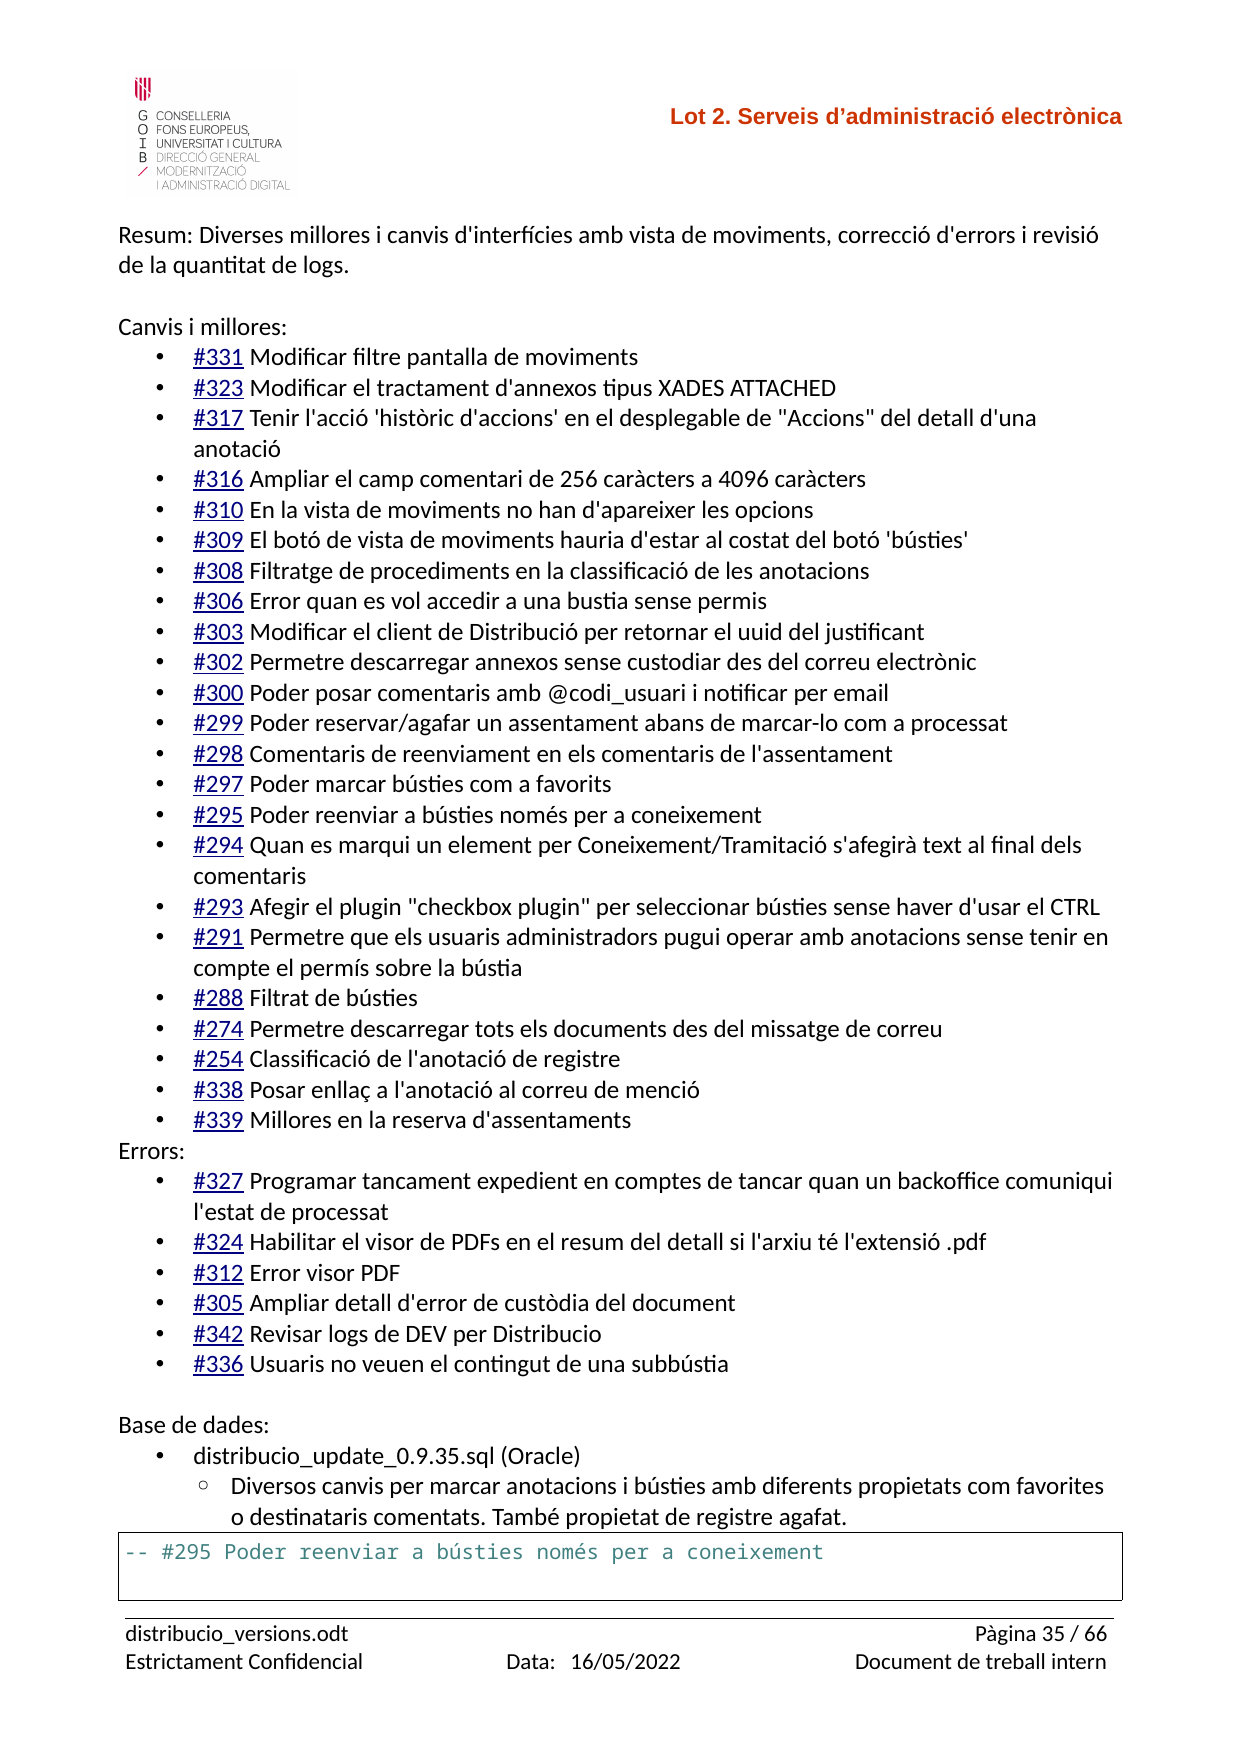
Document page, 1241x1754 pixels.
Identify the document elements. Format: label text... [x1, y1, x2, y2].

list #339 Millores en la reserva d'assentaments [156, 1104, 1122, 1135]
list #308 Filtratge de procediments en la classificació de les anotacions [156, 555, 1122, 585]
list #310 En la vista de moviments no han d'apareixer les opcions [156, 494, 1122, 524]
list #327 Programar tancament expedient en comptes de tancar quan un backoffice comuniqui l'estat de processat [156, 1165, 1122, 1226]
list #312 Error visor PDF [156, 1257, 1122, 1287]
list #306 Error quan es vol accedir a una bustia sense permis [156, 585, 1122, 616]
list #300 Poder posar comentaris amb @codi_usuari i notificar per email [156, 677, 1122, 707]
list distribucio_update_0.9.35.sql (Oracle) [156, 1440, 1122, 1471]
text Canvis i millores: [118, 311, 1122, 341]
list #295 Poder reenviar a bústies només per a coneixement [156, 799, 1122, 829]
list #309 El botó de vista de moviments hauria d'estar al costat del botó 'bústies' [156, 524, 1122, 555]
text Resum: Diverses millores i canvis d'interfícies amb vista de moviments, correcció d'errors i revisió de la quantitat de logs. [118, 219, 1122, 280]
text Base de dades: [118, 1409, 1122, 1440]
list #294 Quan es marqui un element per Coneixement/Tramitació s'afegirà text al final dels comentaris [156, 829, 1122, 891]
list #331 Modificar filtre pantalla de moviments [156, 341, 1122, 372]
picture [126, 70, 299, 197]
list #254 Classificació de l'anotació de registre [156, 1043, 1122, 1074]
list #298 Comentaris de reenviament en els comentaris de l'assentament [156, 738, 1122, 768]
list #293 Afegir el plugin "checkbox plugin" per seleccionar bústies sense haver d'usar el CTRL [156, 891, 1122, 921]
list #299 Poder reservar/agafar un assentament abans de marcar-lo com a processat [156, 707, 1122, 738]
list #316 Ampliar el camp comentari de 256 caràcters a 4096 caràcters [156, 463, 1122, 494]
list #288 Filtrat de bústies [156, 982, 1122, 1013]
list #305 Ampliar detall d'error de custòdia del document [156, 1287, 1122, 1318]
list #336 Usuaris no veuen el contingut de una subbústia [156, 1348, 1122, 1379]
list #297 Poder marcar bústies com a favorits [156, 768, 1122, 799]
list #324 Habilitar el visor de PDFs en el resum del detall si l'arxiu té l'extensió .pdf [156, 1226, 1122, 1257]
list #338 Posar enllaç a l'anotació al correu de menció [156, 1074, 1122, 1104]
list #342 Revisar logs de DEV per Distribucio [156, 1318, 1122, 1348]
list #323 Modificar el tractament d'annexos tipus XADES ATTACHED [156, 372, 1122, 402]
list #302 Permetre descarregar annexos sense custodiar des del correu electrònic [156, 646, 1122, 677]
list #303 Modificar el client de Distribució per retornar el uuid del justificant [156, 616, 1122, 646]
text Errors: [118, 1135, 1122, 1165]
list #317 Tenir l'acció 'històric d'accions' en el desplegable de "Accions" del detall d'una anotació [156, 402, 1122, 463]
list #291 Permetre que els usuaris administradors pugui operar amb anotacions sense tenir en compte el permís sobre la bústia [156, 921, 1122, 982]
list Diversos canvis per marcar anotacions i bústies amb diferents propietats com favorites o destinataris comentats. També propietat de registre agafat. [193, 1471, 1122, 1532]
table_header -- #295 Poder reenviar a bústies només per a coneixement [119, 1533, 1122, 1600]
list #274 Permetre descarregar tots els documents des del missatge de correu [156, 1013, 1122, 1043]
